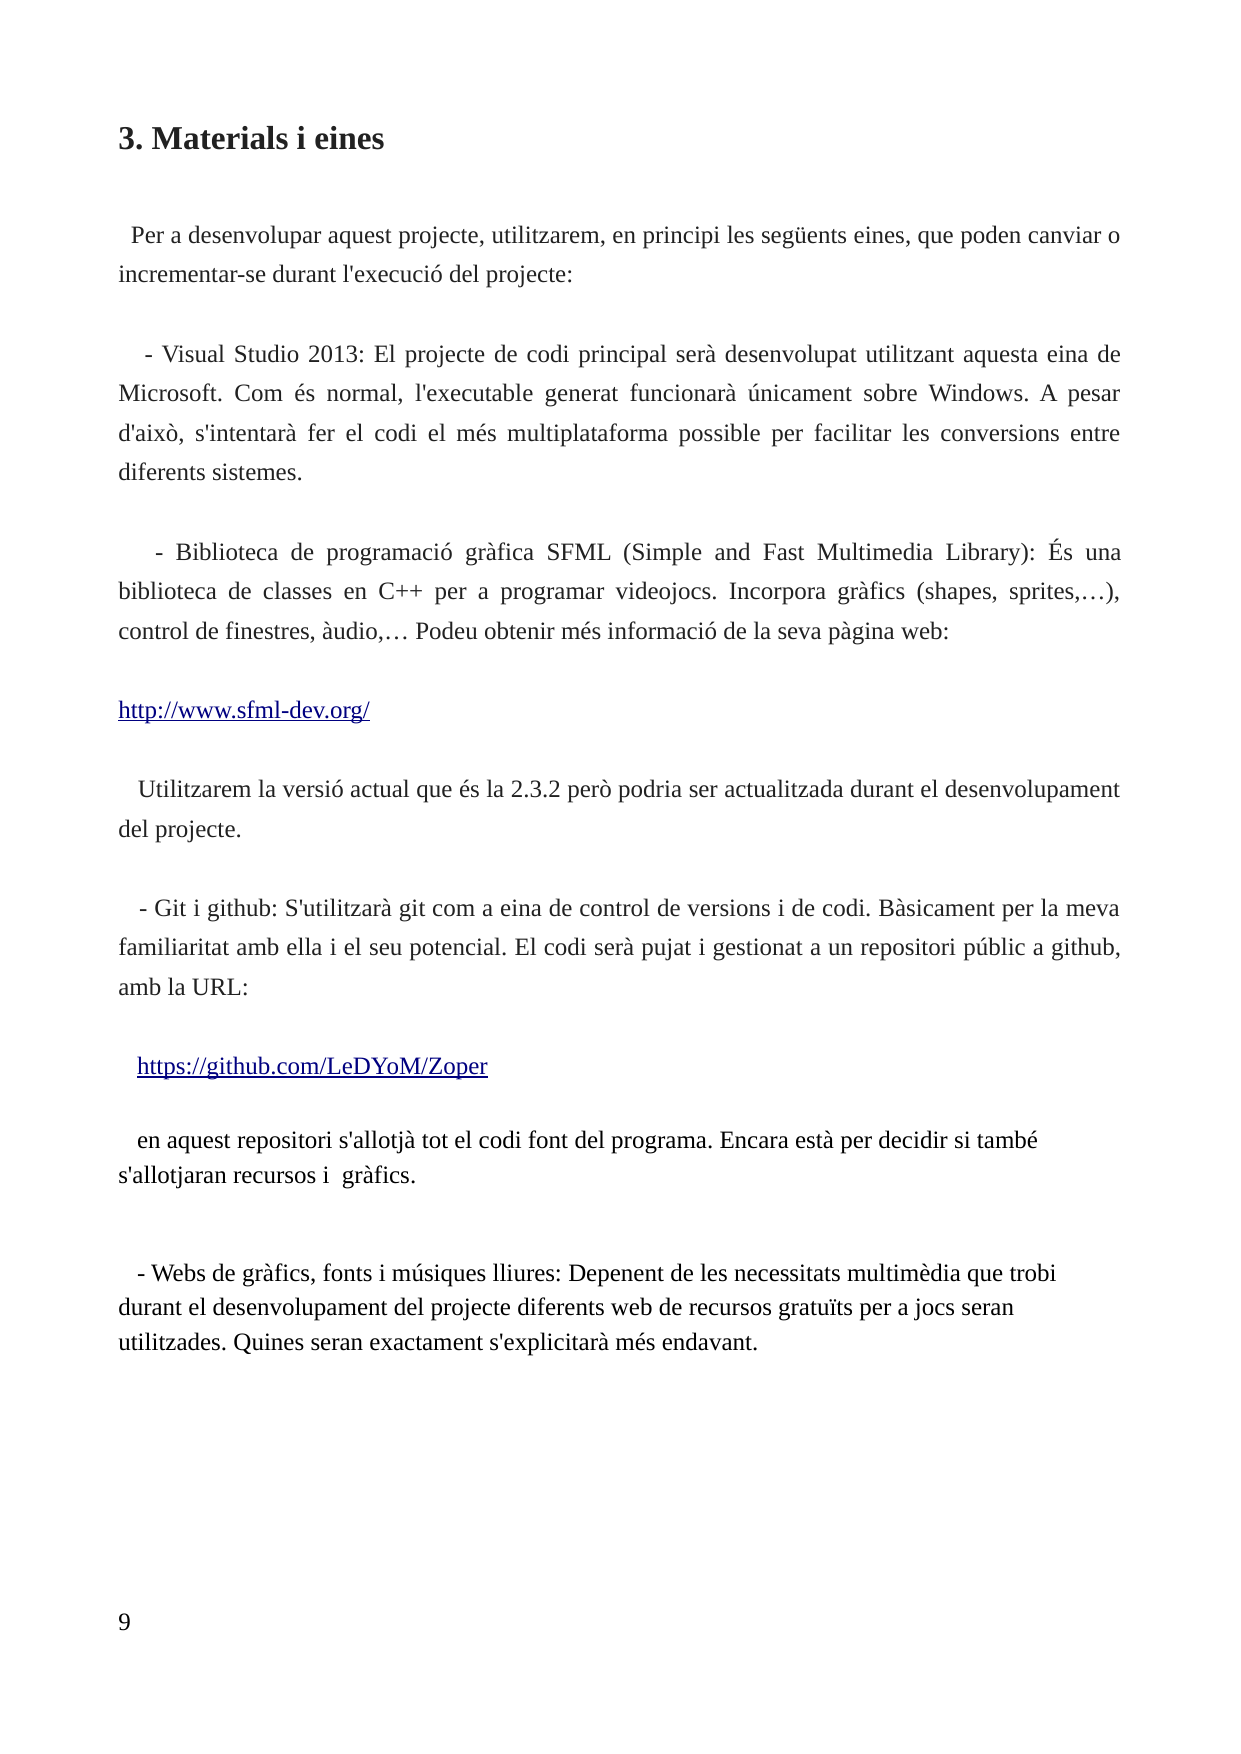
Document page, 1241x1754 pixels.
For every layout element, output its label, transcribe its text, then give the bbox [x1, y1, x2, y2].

text - Visual Studio 2013: El projecte de codi principal serà desenvolupat utilitzant aquesta eina de Microsoft. Com és normal, l'executable generat funcionarà únicament sobre Windows. A pesar d'això, s'intentarà fer el codi el més multiplataforma possible per facilitar les conversions entre diferents sistemes. [118, 339, 1122, 486]
text https://github.com/LeDYoM/Zoper [118, 1051, 1122, 1080]
text http://www.sfml-dev.org/ [118, 695, 1122, 724]
text - Webs de gràfics, fonts i músiques lliures: Depenent de les necessitats multimèdia que trobi durant el desenvolupament del projecte diferents web de recursos gratuïts per a jocs seran utilitzades. Quines seran exactament s'explicitarà més endavant. [118, 1258, 1122, 1356]
text - Biblioteca de programació gràfica SFML (Simple and Fast Multimedia Library): És una biblioteca de classes en C++ per a programar videojocs. Incorpora gràfics (shapes, sprites,…), control de finestres, àudio,… Podeu obtenir més informació de la seva pàgina web: [118, 537, 1122, 644]
text 3. Materials i eines [118, 118, 1122, 156]
text - Git i github: S'utilitzarà git com a eina de control de versions i de codi. Bàsicament per la meva familiaritat amb ella i el seu potencial. El codi serà pujat i gestionat a un repositori públic a github, amb la URL: [118, 893, 1122, 1001]
text en aquest repositori s'allotjà tot el codi font del programa. Encara està per decidir si també s'allotjaran recursos i gràfics. [118, 1091, 1122, 1188]
text Per a desenvolupar aquest projecte, utilitzarem, en principi les següents eines, que poden canviar o incrementar-se durant l'execució del projecte: [118, 220, 1122, 288]
text Utilitzarem la versió actual que és la 2.3.2 però podria ser actualitzada durant el desenvolupament del projecte. [118, 774, 1122, 842]
